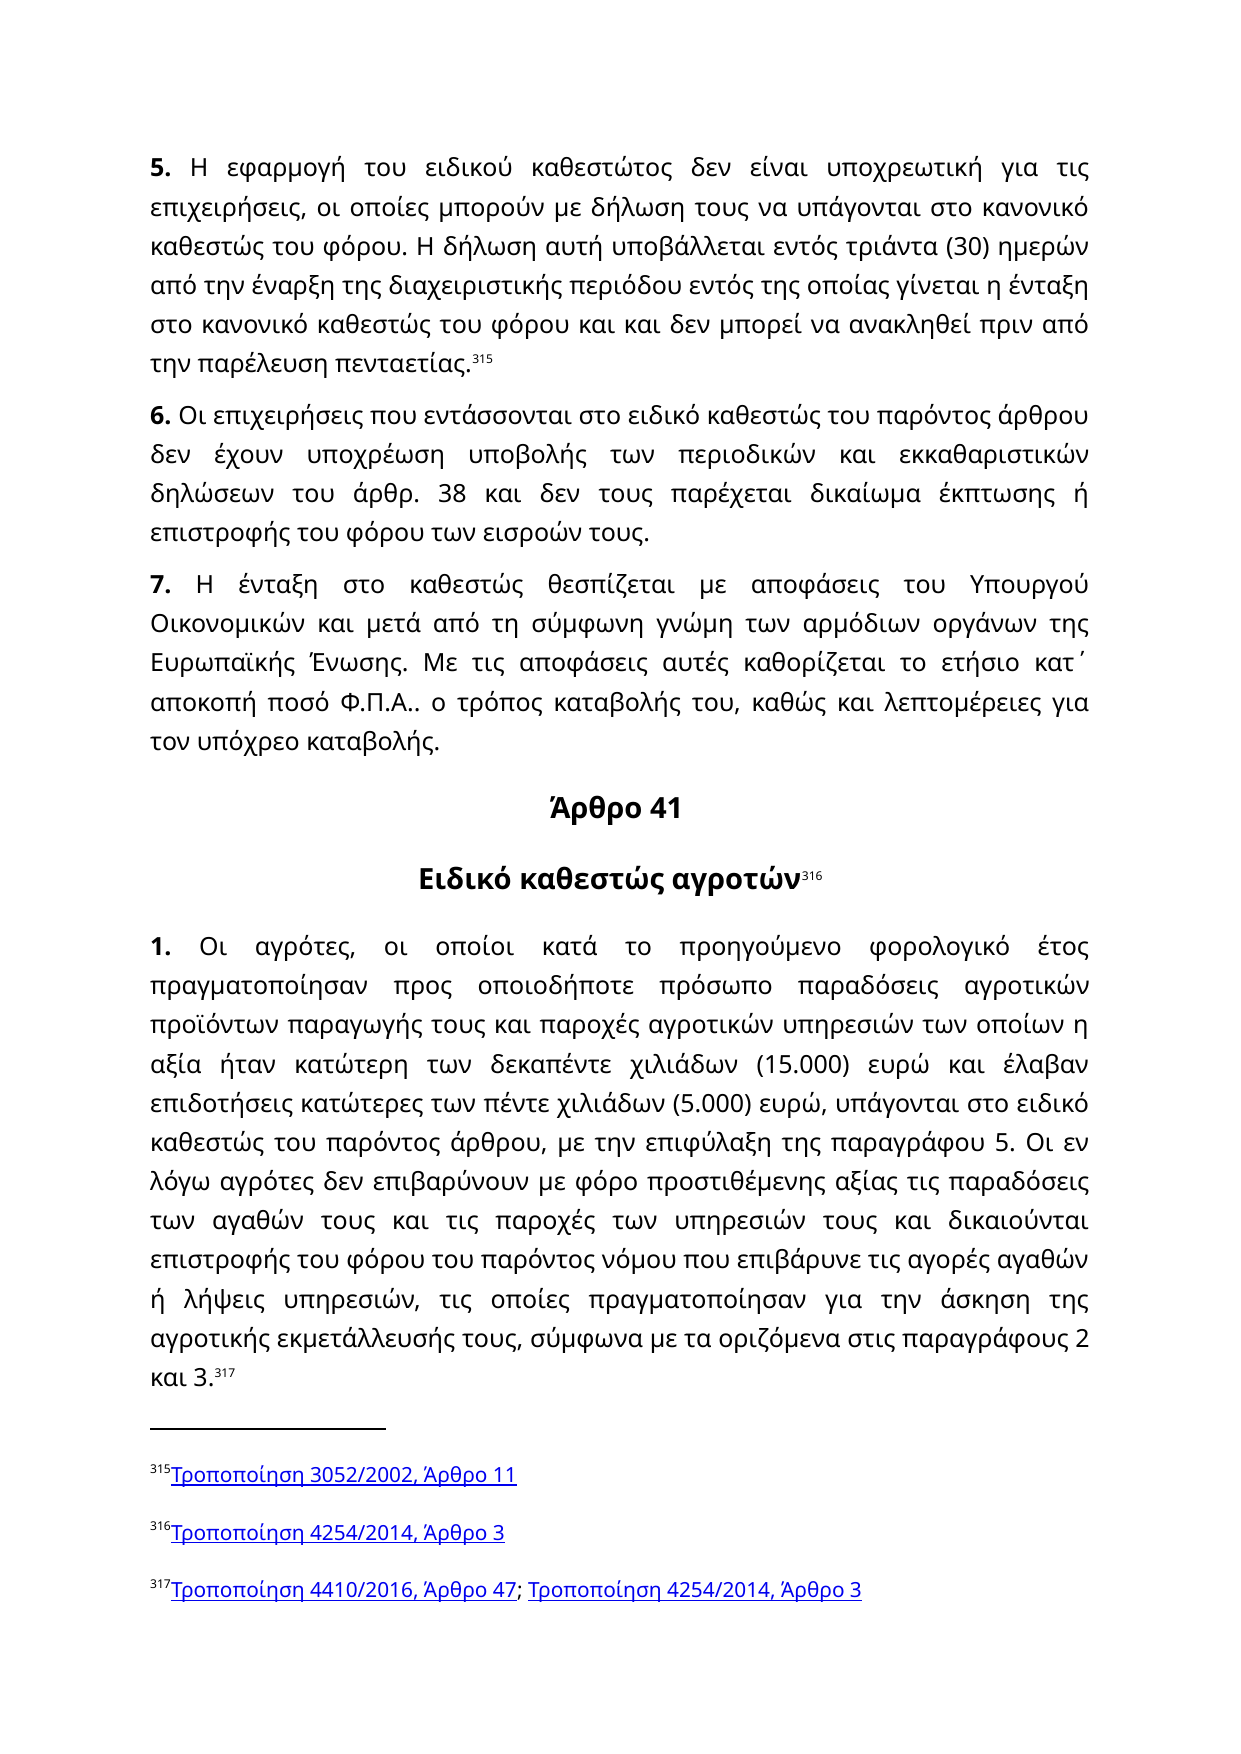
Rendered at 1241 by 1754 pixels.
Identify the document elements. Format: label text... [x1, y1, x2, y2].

text 5. Η εφαρμογή του ειδικού καθεστώτος δεν είναι υποχρεωτική για τις επιχειρήσεις, οι οποίες μπορούν με δήλωση τους να υπάγονται στο κανονικό καθεστώς του φόρου. Η δήλωση αυτή υποβάλλεται εντός τριάντα (30) ημερών από την έναρξη της διαχειριστικής περιόδου εντός της οποίας γίνεται η ένταξη στο κανονικό καθεστώς του φόρου και και δεν μπορεί να ανακληθεί πριν από την παρέλευση πενταετίας. [150, 150, 1090, 380]
text 1. Οι αγρότες, οι οποίοι κατά το προηγούμενο φορολογικό έτος πραγματοποίησαν προς οποιοδήποτε πρόσωπο παραδόσεις αγροτικών προϊόντων παραγωγής τους και παροχές αγροτικών υπηρεσιών των οποίων η αξία ήταν κατώτερη των δεκαπέντε χιλιάδων (15.000) ευρώ και έλαβαν επιδοτήσεις κατώτερες των πέντε χιλιάδων (5.000) ευρώ, υπάγονται στο ειδικό καθεστώς του παρόντος άρθρου, με την επιφύλαξη της παραγράφου 5. Οι εν λόγω αγρότες δεν επιβαρύνουν με φόρο προστιθέμενης αξίας τις παραδόσεις των αγαθών τους και τις παροχές των υπηρεσιών τους και δικαιούνται επιστροφής του φόρου του παρόντος νόμου που επιβάρυνε τις αγορές αγαθών ή λήψεις υπηρεσιών, τις οποίες πραγματοποίησαν για την άσκηση της αγροτικής εκμετάλλευσής τους, σύμφωνα με τα οριζόμενα στις παραγράφους 2 και 3. [150, 929, 1090, 1394]
text Τροποποίηση 4254/2014, Άρθρο 3 [150, 1518, 1090, 1546]
subtitle Ειδικό καθεστώς αγροτών [150, 858, 1090, 898]
text 6. Οι επιχειρήσεις που εντάσσονται στο ειδικό καθεστώς του παρόντος άρθρου δεν έχουν υποχρέωση υποβολής των περιοδικών και εκκαθαριστικών δηλώσεων του άρθρ. 38 και δεν τους παρέχεται δικαίωμα έκπτωσης ή επιστροφής του φόρου των εισροών τους. [150, 397, 1090, 549]
text Τροποποίηση 4410/2016, Άρθρο 47; Τροποποίηση 4254/2014, Άρθρο 3 [150, 1576, 1090, 1604]
subtitle Άρθρο 41 [150, 787, 1090, 827]
text 7. Η ένταξη στο καθεστώς θεσπίζεται με αποφάσεις του Υπουργού Οικονομικών και μετά από τη σύμφωνη γνώμη των αρμόδιων οργάνων της Ευρωπαϊκής Ένωσης. Με τις αποφάσεις αυτές καθορίζεται το ετήσιο κατ΄ αποκοπή ποσό Φ.Π.Α.. ο τρόπος καταβολής του, καθώς και λεπτομέρειες για τον υπόχρεο καταβολής. [150, 567, 1090, 757]
text Τροποποίηση 3052/2002, Άρθρο 11 [150, 1460, 1090, 1489]
